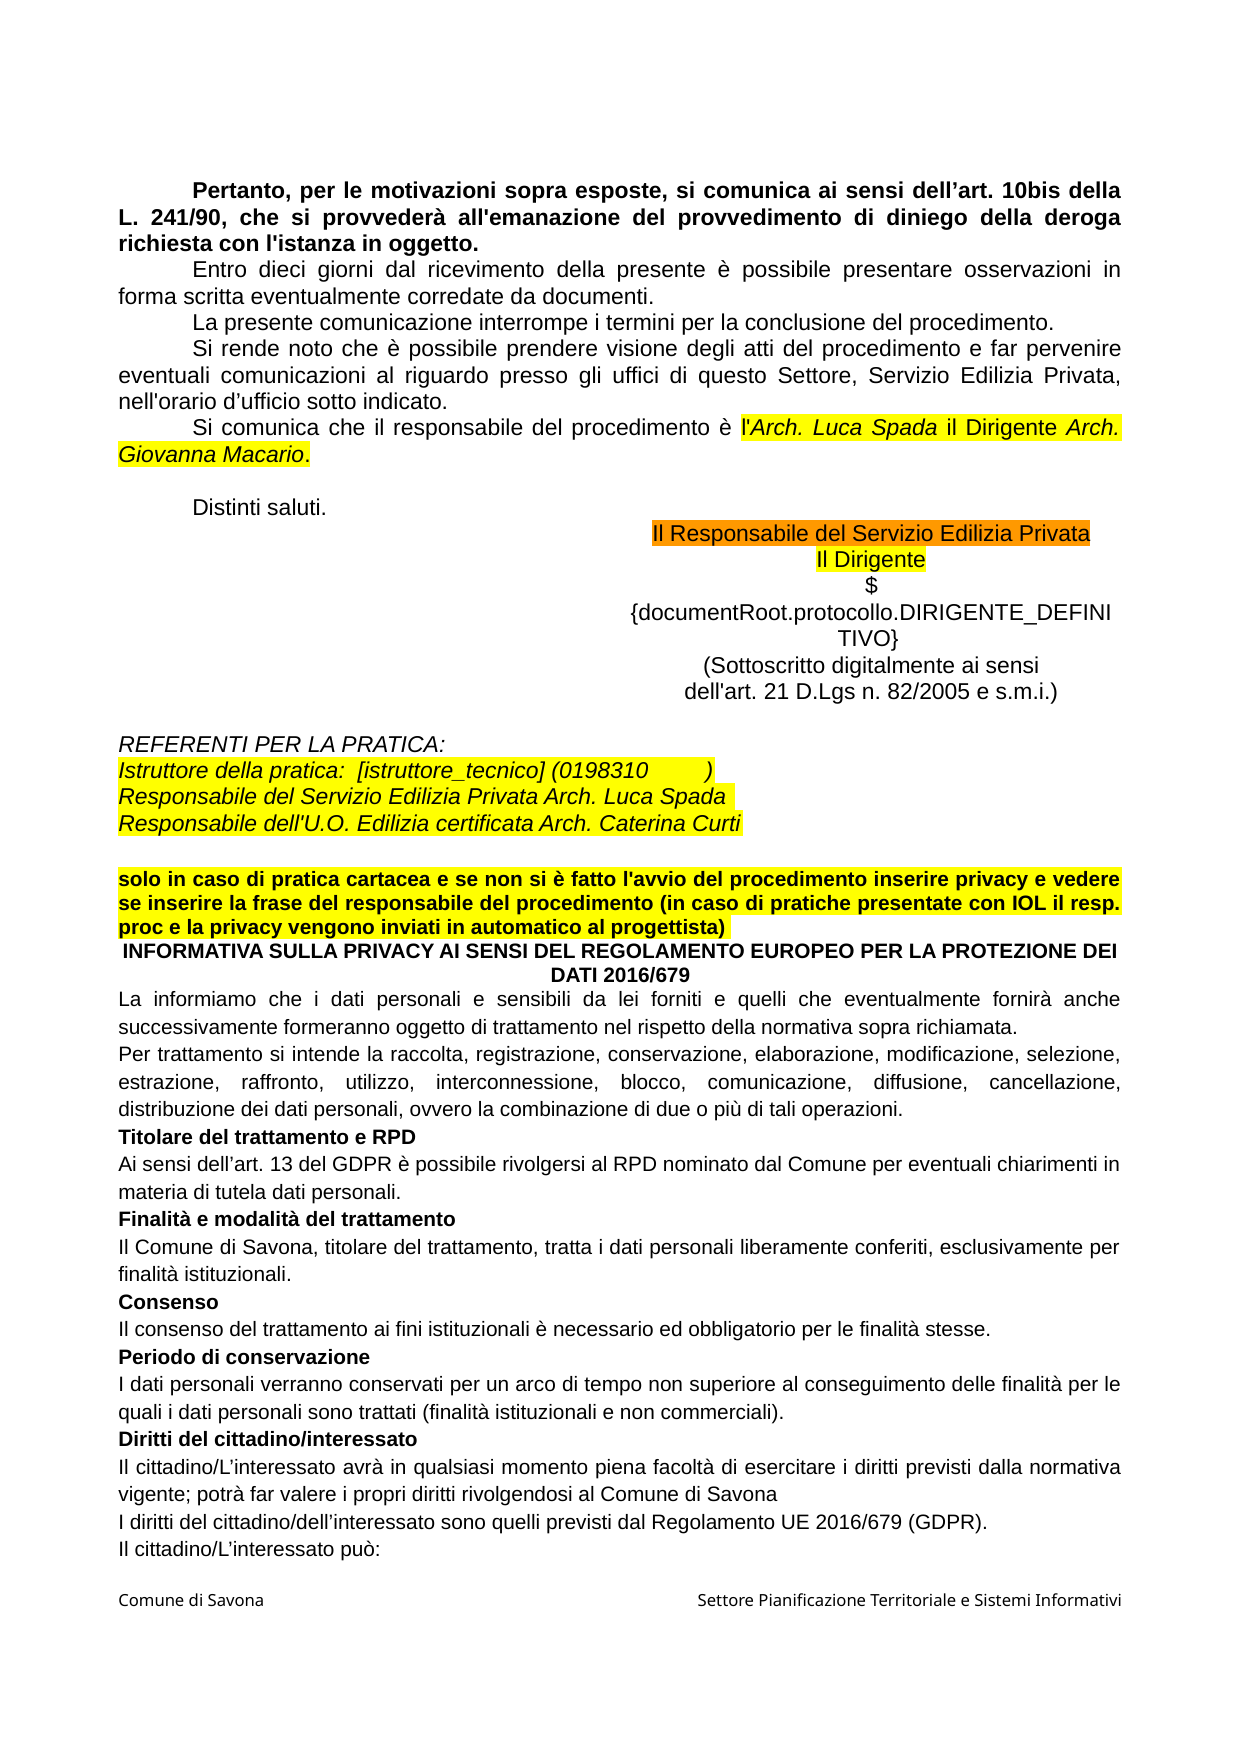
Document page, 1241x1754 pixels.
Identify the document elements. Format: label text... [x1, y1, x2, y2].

text Per trattamento si intende la raccolta, registrazione, conservazione, elaborazione, modificazione, selezione, estrazione, raffronto, utilizzo, interconnessione, blocco, comunicazione, diffusione, cancellazione, distribuzione dei dati personali, ovvero la combinazione di due o più di tali operazioni. [118, 1042, 1122, 1121]
table_header Il Responsabile del Servizio Edilizia Privata Il Dirigente [620, 520, 1122, 572]
table_header [118, 520, 620, 572]
text Pertanto, per le motivazioni sopra esposte, si comunica ai sensi dell’art. 10bis della L. 241/90, che si provvederà all'emanazione del provvedimento di diniego della deroga richiesta con l'istanza in oggetto. [118, 177, 1122, 256]
text La presente comunicazione interrompe i termini per la conclusione del procedimento. [118, 309, 1122, 335]
text Si comunica che il responsabile del procedimento è l'Arch. Luca Spada il Dirigente Arch. Giovanna Macario. [118, 414, 1122, 467]
text Responsabile del Servizio Edilizia Privata Arch. Luca Spada [118, 783, 1122, 810]
text solo in caso di pratica cartacea e se non si è fatto l'avvio del procedimento inserire privacy e vedere se inserire la frase del responsabile del procedimento (in caso di pratiche presentate con IOL il resp. proc e la privacy vengono inviati in automatico al progettista) [118, 867, 1122, 939]
text Titolare del trattamento e RPD [118, 1124, 1122, 1148]
text INFORMATIVA SULLA PRIVACY AI SENSI DEL REGOLAMENTO EUROPEO PER LA PROTEZIONE DEI DATI 2016/679 [118, 939, 1122, 987]
text La informiamo che i dati personali e sensibili da lei forniti e quelli che eventualmente fornirà anche successivamente formeranno oggetto di trattamento nel rispetto della normativa sopra richiamata. [118, 987, 1122, 1038]
text Distinti saluti. [118, 493, 1122, 520]
text I diritti del cittadino/dell’interessato sono quelli previsti dal Regolamento UE 2016/679 (GDPR). [118, 1509, 1122, 1533]
text Finalità e modalità del trattamento [118, 1207, 1122, 1231]
text Il cittadino/L’interessato avrà in qualsiasi momento piena facoltà di esercitare i diritti previsti dalla normativa vigente; potrà far valere i propri diritti rivolgendosi al Comune di Savona [118, 1454, 1122, 1506]
text Consenso [118, 1289, 1122, 1313]
text Si rende noto che è possibile prendere visione degli atti del procedimento e far pervenire eventuali comunicazioni al riguardo presso gli uffici di questo Settore, Servizio Edilizia Privata, nell'orario d’ufficio sotto indicato. [118, 335, 1122, 414]
text I dati personali verranno conservati per un arco di tempo non superiore al conseguimento delle finalità per le quali i dati personali sono trattati (finalità istituzionali e non commerciali). [118, 1372, 1122, 1423]
table_cell ${documentRoot.protocollo.DIRIGENTE_DEFINITIVO} (Sottoscritto digitalmente ai sensi dell'art. 21 D.Lgs n. 82/2005 e s.m.i.) [620, 573, 1122, 731]
text Il Comune di Savona, titolare del trattamento, tratta i dati personali liberamente conferiti, esclusivamente per finalità istituzionali. [118, 1234, 1122, 1286]
text Il cittadino/L’interessato può: [118, 1537, 1122, 1561]
text Il consenso del trattamento ai fini istituzionali è necessario ed obbligatorio per le finalità stesse. [118, 1317, 1122, 1341]
table_cell [118, 573, 620, 731]
text Istruttore della pratica: [istruttore_tecnico] (0198310 ) [118, 757, 1122, 783]
text Entro dieci giorni dal ricevimento della presente è possibile presentare osservazioni in forma scritta eventualmente corredate da documenti. [118, 256, 1122, 309]
text Diritti del cittadino/interessato [118, 1427, 1122, 1451]
text Responsabile dell'U.O. Edilizia certificata Arch. Caterina Curti [118, 810, 1122, 836]
text Periodo di conservazione [118, 1344, 1122, 1368]
text REFERENTI PER LA PRATICA: [118, 731, 1122, 757]
text Ai sensi dell’art. 13 del GDPR è possibile rivolgersi al RPD nominato dal Comune per eventuali chiarimenti in materia di tutela dati personali. [118, 1152, 1122, 1203]
